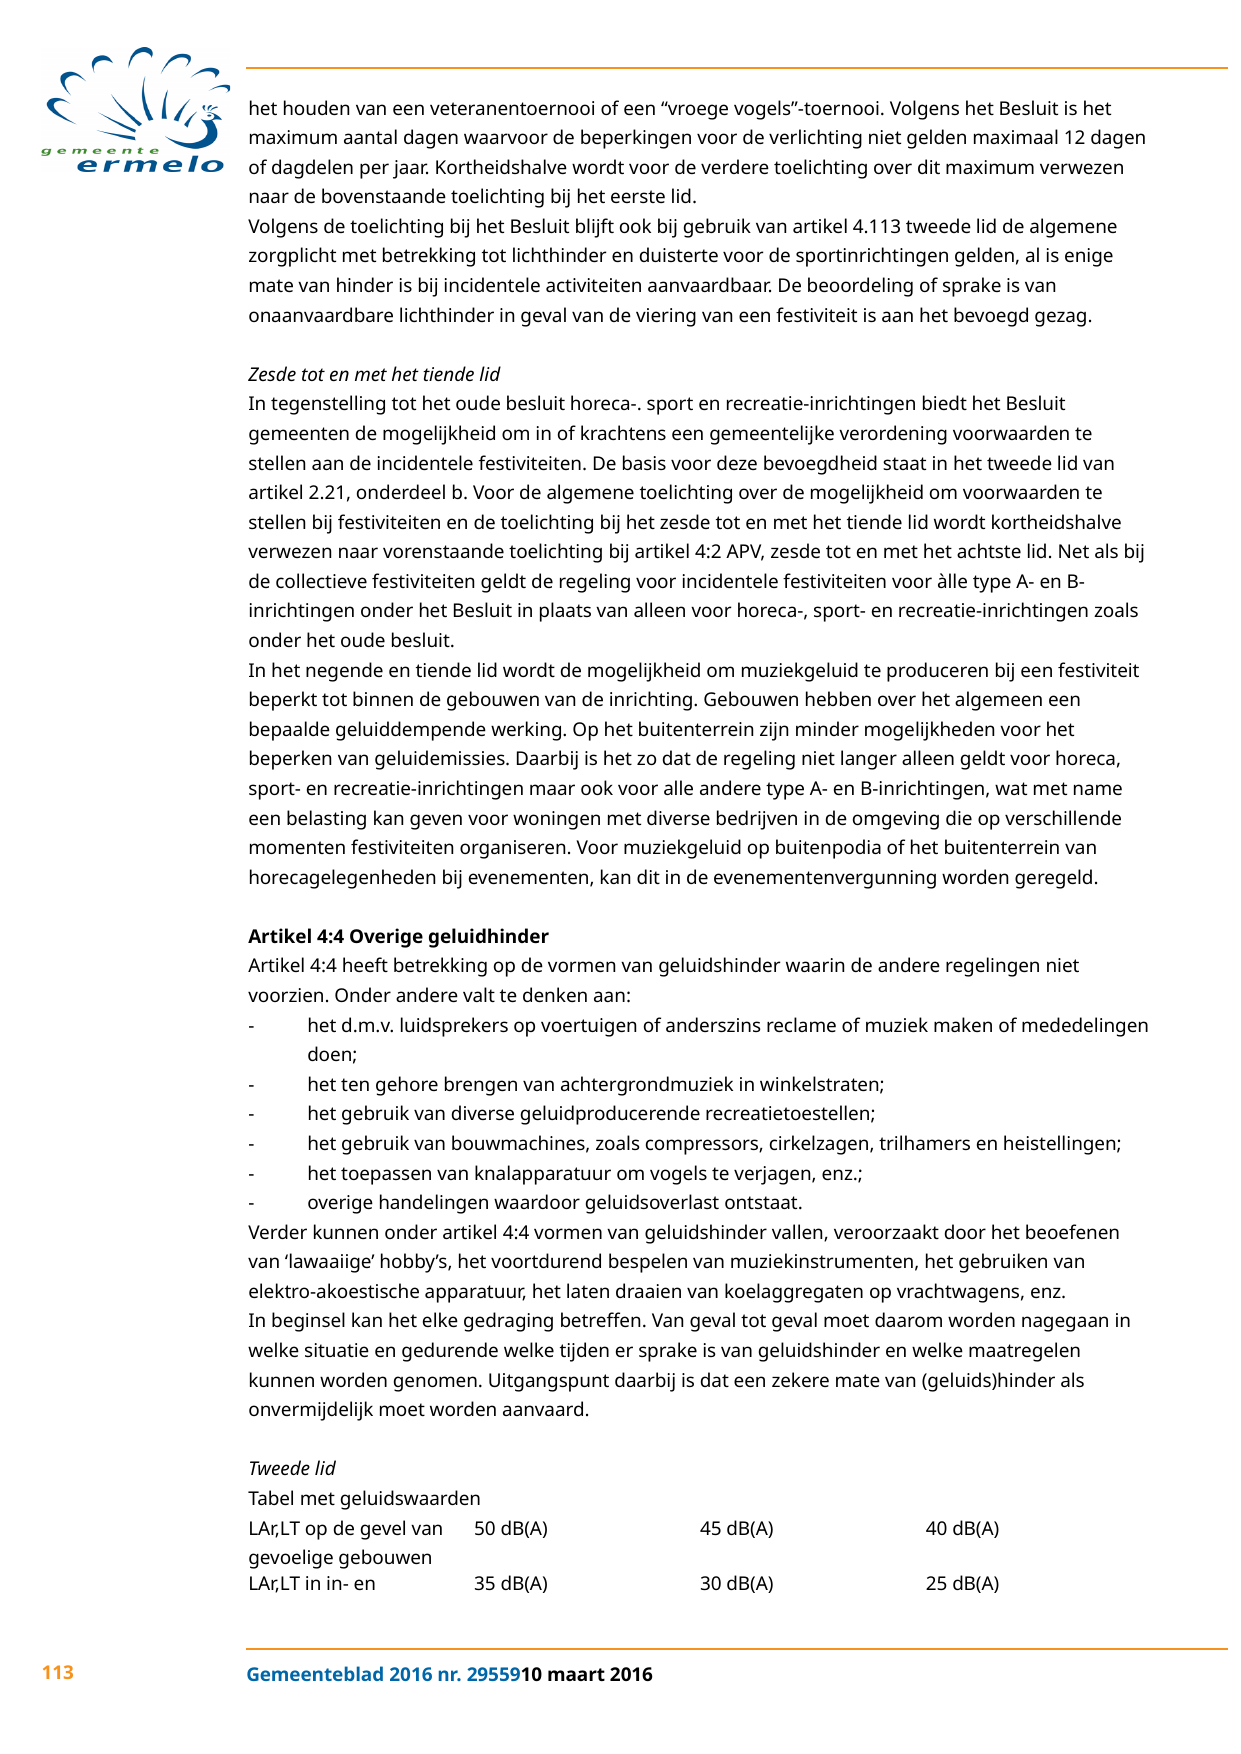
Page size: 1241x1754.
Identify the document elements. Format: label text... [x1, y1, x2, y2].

table_cell 25 dB(A) [926, 1570, 1152, 1596]
table_cell LAr,LT in in- en [248, 1570, 474, 1596]
table_header 45 dB(A) [700, 1515, 926, 1570]
text Tweede lid [248, 1456, 1152, 1481]
list het d.m.v. luidsprekers op voertuigen of anderszins reclame of muziek maken of mededelingen doen; [248, 1012, 1152, 1067]
table_cell 35 dB(A) [474, 1570, 700, 1596]
text Zesde tot en met het tiende lid [248, 361, 1152, 387]
list het ten gehore brengen van achtergrondmuziek in winkelstraten; [248, 1071, 1152, 1097]
text In beginsel kan het elke gedraging betreffen. Van geval tot geval moet daarom worden nagegaan in welke situatie en gedurende welke tijden er sprake is van geluidshinder en welke maatregelen kunnen worden genomen. Uitgangspunt daarbij is dat een zekere mate van (geluids)hinder als onvermijdelijk moet worden aanvaard. [248, 1308, 1152, 1422]
text het houden van een veteranentoernooi of een “vroege vogels”-toernooi. Volgens het Besluit is het maximum aantal dagen waarvoor de beperkingen voor de verlichting niet gelden maximaal 12 dagen of dagdelen per jaar. Kortheidshalve wordt voor de verdere toelichting over dit maximum verwezen naar de bovenstaande toelichting bij het eerste lid. [248, 95, 1152, 209]
text Artikel 4:4 Overige geluidhinder [248, 923, 1152, 949]
text Volgens de toelichting bij het Besluit blijft ook bij gebruik van artikel 4.113 tweede lid de algemene zorgplicht met betrekking tot lichthinder en duisterte voor de sportinrichtingen gelden, al is enige mate van hinder is bij incidentele activiteiten aanvaardbaar. De beoordeling of sprake is van onaanvaardbare lichthinder in geval van de viering van een festiviteit is aan het bevoegd gezag. [248, 213, 1152, 328]
text Verder kunnen onder artikel 4:4 vormen van geluidshinder vallen, veroorzaakt door het beoefenen van ‘lawaaiige’ hobby’s, het voortdurend bespelen van muziekinstrumenten, het gebruiken van elektro-akoestische apparatuur, het laten draaien van koelaggregaten op vrachtwagens, enz. [248, 1219, 1152, 1304]
list het toepassen van knalapparatuur om vogels te verjagen, enz.; [248, 1160, 1152, 1186]
text In tegenstelling tot het oude besluit horeca-. sport en recreatie-inrichtingen biedt het Besluit gemeenten de mogelijkheid om in of krachtens een gemeentelijke verordening voorwaarden te stellen aan de incidentele festiviteiten. De basis voor deze bevoegdheid staat in het tweede lid van artikel 2.21, onderdeel b. Voor de algemene toelichting over de mogelijkheid om voorwaarden te stellen bij festiviteiten en de toelichting bij het zesde tot en met het tiende lid wordt kortheidshalve verwezen naar vorenstaande toelichting bij artikel 4:2 APV, zesde tot en met het achtste lid. Net als bij de collectieve festiviteiten geldt de regeling voor incidentele festiviteiten voor àlle type A- en B-inrichtingen onder het Besluit in plaats van alleen voor horeca-, sport- en recreatie-inrichtingen zoals onder het oude besluit. [248, 391, 1152, 653]
picture [41, 47, 231, 172]
table_header LAr,LT op de gevel van gevoelige gebouwen [248, 1515, 474, 1570]
text In het negende en tiende lid wordt de mogelijkheid om muziekgeluid te produceren bij een festiviteit beperkt tot binnen de gebouwen van de inrichting. Gebouwen hebben over het algemeen een bepaalde geluiddempende werking. Op het buitenterrein zijn minder mogelijkheden voor het beperken van geluidemissies. Daarbij is het zo dat de regeling niet langer alleen geldt voor horeca, sport- en recreatie-inrichtingen maar ook voor alle andere type A- en B-inrichtingen, wat met name een belasting kan geven voor woningen met diverse bedrijven in de omgeving die op verschillende momenten festiviteiten organiseren. Voor muziekgeluid op buitenpodia of het buitenterrein van horecagelegenheden bij evenementen, kan dit in de evenementenvergunning worden geregeld. [248, 657, 1152, 890]
table_header 50 dB(A) [474, 1515, 700, 1570]
table_cell 30 dB(A) [700, 1570, 926, 1596]
text Artikel 4:4 heeft betrekking op de vormen van geluidshinder waarin de andere regelingen niet voorzien. Onder andere valt te denken aan: [248, 953, 1152, 1008]
table_header 40 dB(A) [926, 1515, 1152, 1570]
list overige handelingen waardoor geluidsoverlast ontstaat. [248, 1189, 1152, 1215]
list het gebruik van bouwmachines, zoals compressors, cirkelzagen, trilhamers en heistellingen; [248, 1130, 1152, 1156]
text Tabel met geluidswaarden [248, 1485, 1152, 1511]
list het gebruik van diverse geluidproducerende recreatietoestellen; [248, 1101, 1152, 1126]
